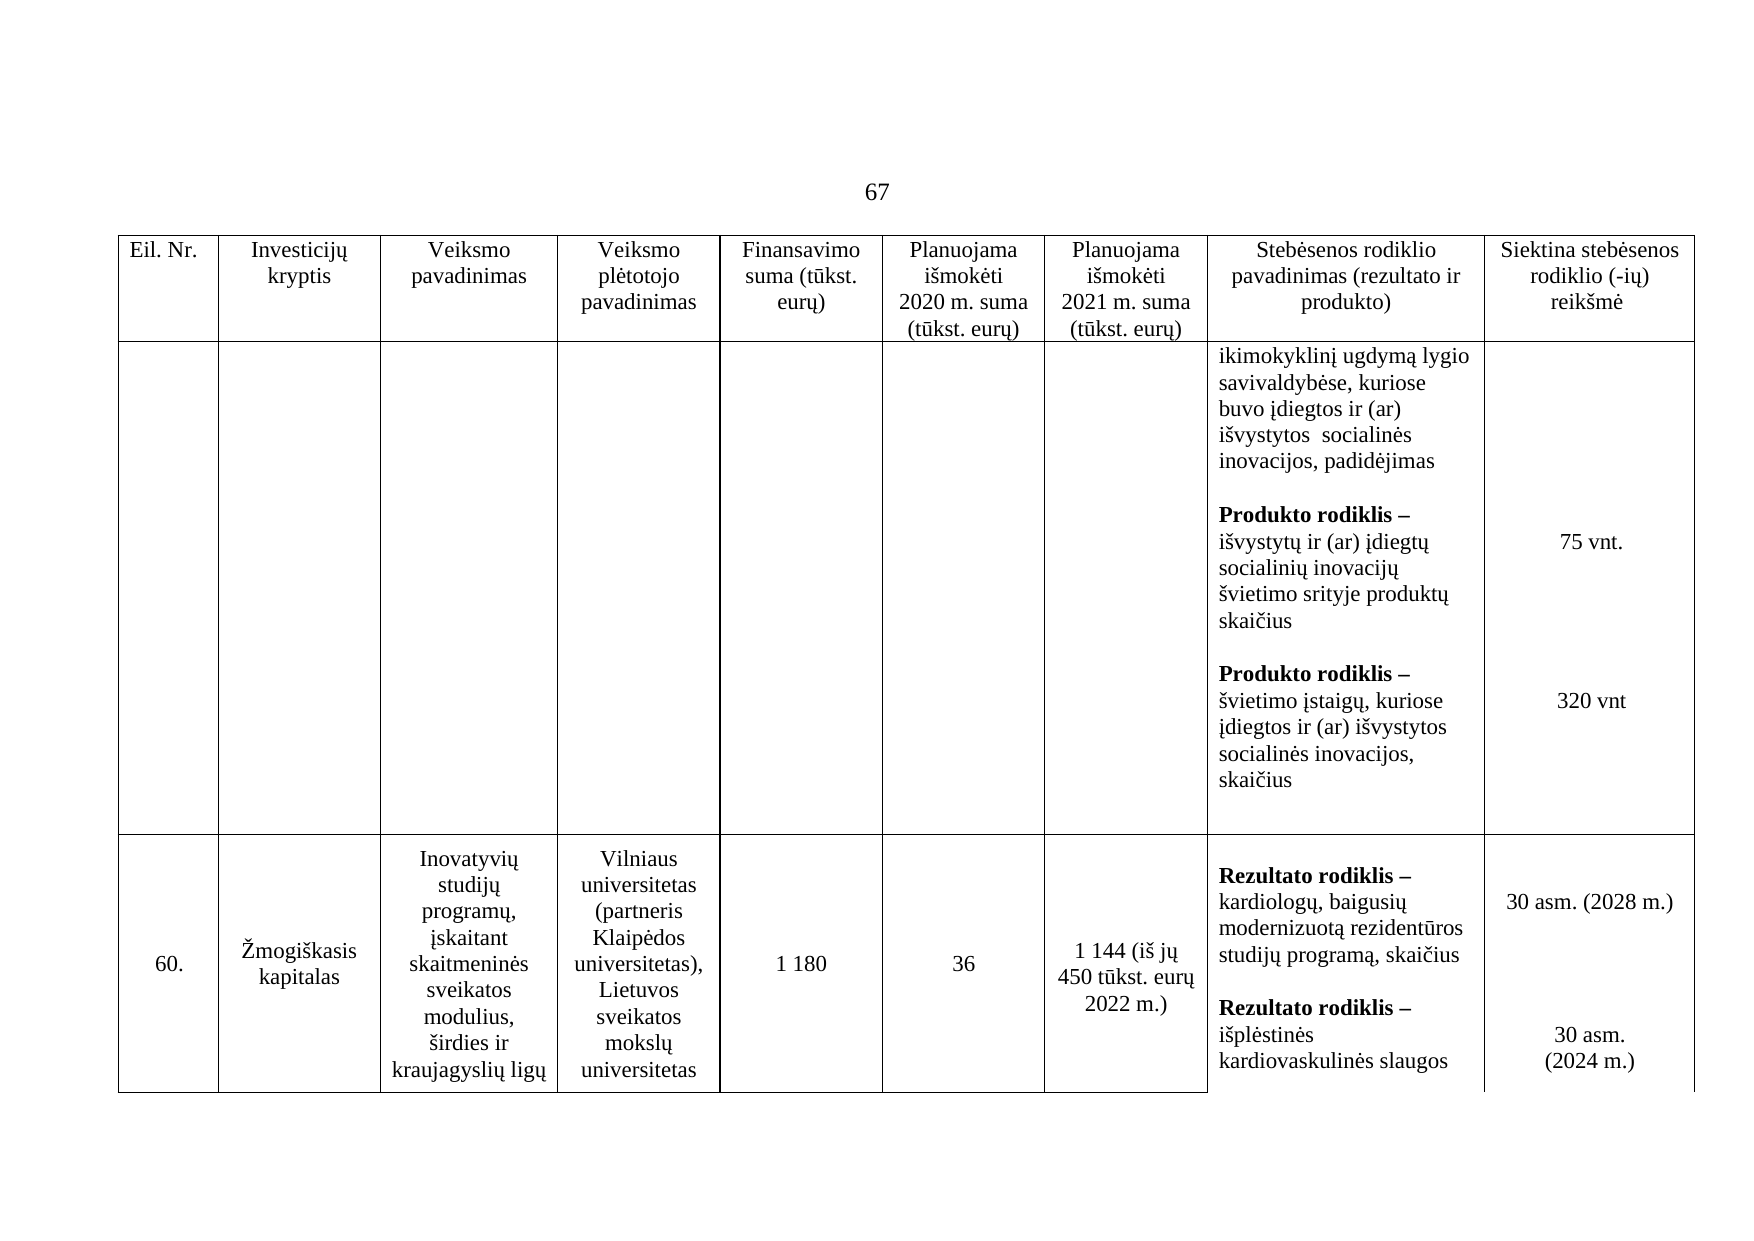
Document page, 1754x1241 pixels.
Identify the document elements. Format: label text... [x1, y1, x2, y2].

table_cell [883, 342, 1044, 834]
table_header Stebėsenos rodiklio pavadinimas (rezultato ir produkto) [1208, 236, 1484, 341]
table_cell Rezultato rodiklis – išplėstinės kardiovaskulinės slaugos [1208, 967, 1484, 1092]
table_header Veiksmo plėtotojo pavadinimas [558, 236, 719, 341]
table_cell Produkto rodiklis – išvystytų ir (ar) įdiegtų socialinių inovacijų švietimo srityje produktų skaičius [1208, 474, 1484, 633]
table_cell Žmogiškasis kapitalas [219, 835, 380, 1092]
table_cell Inovatyvių studijų programų, įskaitant skaitmeninės sveikatos modulius, širdies ir kraujagyslių ligų [381, 835, 557, 1092]
table_header Investicijų kryptis [219, 236, 380, 341]
table_cell 75 vnt. [1485, 474, 1694, 633]
table_cell 30 asm. (2028 m.) [1485, 835, 1694, 967]
table_cell 36 [883, 835, 1044, 1092]
table_cell 320 vnt [1485, 633, 1694, 834]
table_cell [721, 342, 882, 834]
table_cell [219, 342, 380, 834]
table_cell 1 180 [721, 835, 882, 1092]
table_header Planuojama išmokėti 2020 m. suma (tūkst. eurų) [883, 236, 1044, 341]
table_header Veiksmo pavadinimas [381, 236, 557, 341]
table_cell [1485, 342, 1694, 474]
table_header Planuojama išmokėti 2021 m. suma (tūkst. eurų) [1045, 236, 1207, 341]
table_header Siektina stebėsenos rodiklio (-ių) reikšmė [1485, 236, 1694, 341]
table_cell 1 144 (iš jų 450 tūkst. eurų 2022 m.) [1045, 835, 1207, 1092]
table_cell [558, 342, 719, 834]
table_cell 60. [119, 835, 218, 1092]
table_cell Produkto rodiklis – švietimo įstaigų, kuriose įdiegtos ir (ar) išvystytos socialinės inovacijos, skaičius [1208, 633, 1484, 834]
table_cell [119, 342, 218, 834]
table_header Finansavimo suma (tūkst. eurų) [721, 236, 882, 341]
table_cell ikimokyklinį ugdymą lygio savivaldybėse, kuriose buvo įdiegtos ir (ar) išvystytos socialinės inovacijos, padidėjimas [1208, 342, 1484, 474]
table_cell 30 asm. (2024 m.) [1485, 967, 1694, 1092]
table_cell Vilniaus universitetas (partneris Klaipėdos universitetas), Lietuvos sveikatos mokslų universitetas [558, 835, 719, 1092]
table_header Eil. Nr. [119, 236, 218, 341]
table_cell [1045, 342, 1207, 834]
table_cell [381, 342, 557, 834]
table_cell Rezultato rodiklis – kardiologų, baigusių modernizuotą rezidentūros studijų programą, skaičius [1208, 835, 1484, 967]
